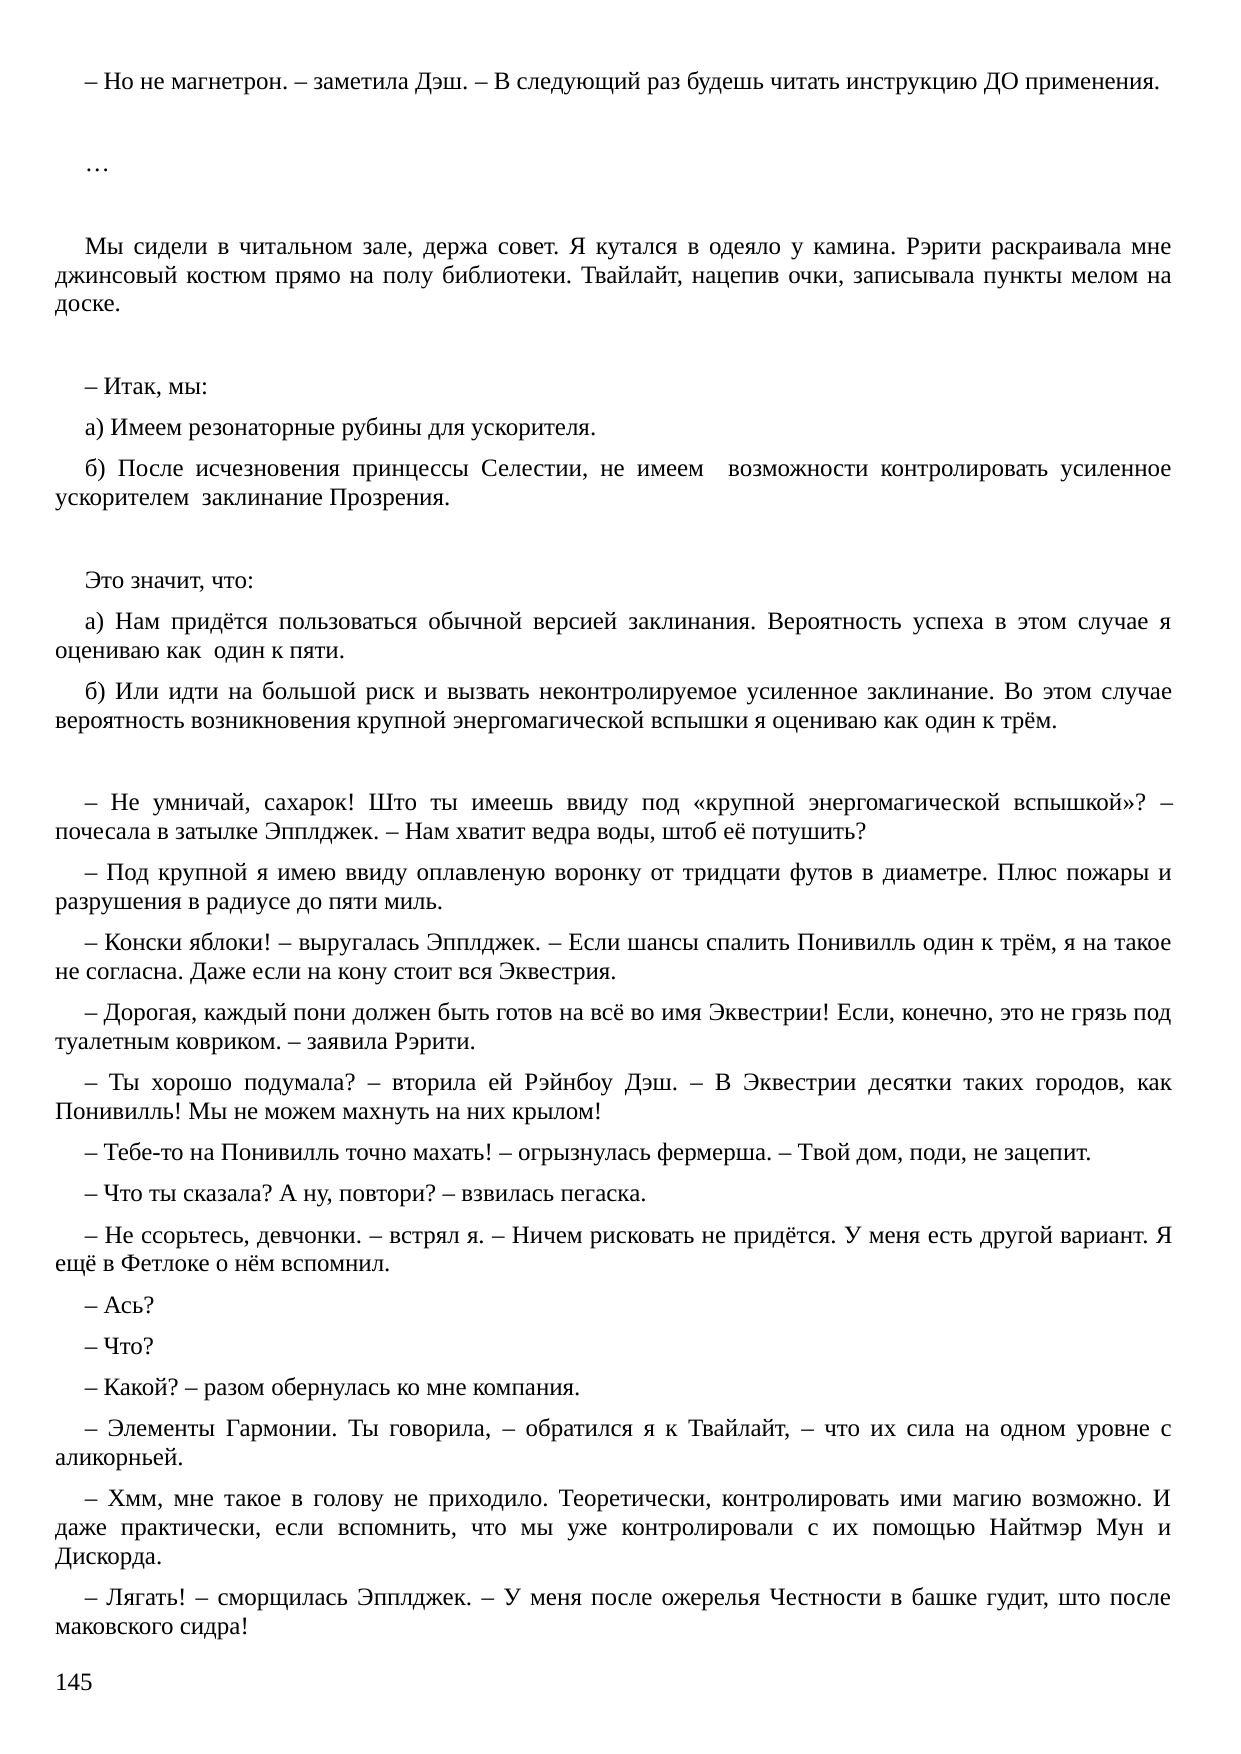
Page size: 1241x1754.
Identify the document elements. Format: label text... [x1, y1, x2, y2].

text – Под крупной я имею ввиду оплавленую воронку от тридцати футов в диаметре. Плюс пожары и разрушения в радиусе до пяти миль. [55, 857, 1173, 915]
text Это значит, что: [55, 565, 1173, 593]
text – Ты хорошо подумала? – вторила ей Рэйнбоу Дэш. – В Эквестрии десятки таких городов, как Понивилль! Мы не можем махнуть на них крылом! [55, 1067, 1173, 1125]
text – Не умничай, сахарок! Што ты имеешь ввиду под «крупной энергомагической вспышкой»? – почесала в затылке Эпплджек. – Нам хватит ведра воды, штоб её потушить? [55, 787, 1173, 845]
text – Что? [55, 1331, 1173, 1360]
text – Не ссорьтесь, девчонки. – встрял я. – Ничем рисковать не придётся. У меня есть другой вариант. Я ещё в Фетлоке о нём вспомнил. [55, 1220, 1173, 1277]
text б) После исчезновения принцессы Селестии, не имеем возможности контролировать усиленное ускорителем заклинание Прозрения. [55, 453, 1173, 511]
text а) Нам придётся пользоваться обычной версией заклинания. Вероятность успеха в этом случае я оцениваю как один к пяти. [55, 606, 1173, 663]
text – Что ты сказала? А ну, повтори? – взвилась пегаска. [55, 1178, 1173, 1207]
text – Итак, мы: [55, 371, 1173, 400]
text – Тебе-то на Понивилль точно махать! – огрызнулась фермерша. – Твой дом, поди, не зацепит. [55, 1137, 1173, 1166]
text – Ась? [55, 1290, 1173, 1318]
text Мы сидели в читальном зале, держа совет. Я кутался в одеяло у камина. Рэрити раскраивала мне джинсовый костюм прямо на полу библиотеки. Твайлайт, нацепив очки, записывала пункты мелом на доске. [55, 231, 1173, 317]
text … [55, 148, 1173, 177]
text – Но не магнетрон. – заметила Дэш. – В следующий раз будешь читать инструкцию ДО применения. [55, 66, 1173, 95]
text – Дорогая, каждый пони должен быть готов на всё во имя Эквестрии! Если, конечно, это не грязь под туалетным ковриком. – заявила Рэрити. [55, 997, 1173, 1055]
text – Конски яблоки! – выругалась Эпплджек. – Если шансы спалить Понивилль один к трём, я на такое не согласна. Даже если на кону стоит вся Эквестрия. [55, 927, 1173, 985]
text – Лягать! – сморщилась Эпплджек. – У меня после ожерелья Честности в башке гудит, што после маковского сидра! [55, 1582, 1173, 1640]
text б) Или идти на большой риск и вызвать неконтролируемое усиленное заклинание. Во этом случае вероятность возникновения крупной энергомагической вспышки я оцениваю как один к трём. [55, 676, 1173, 733]
text а) Имеем резонаторные рубины для ускорителя. [55, 412, 1173, 441]
text – Хмм, мне такое в голову не приходило. Теоретически, контролировать ими магию возможно. И даже практически, если вспомнить, что мы уже контролировали с их помощью Найтмэр Мун и Дискорда. [55, 1483, 1173, 1570]
text – Какой? – разом обернулась ко мне компания. [55, 1372, 1173, 1401]
text – Элементы Гармонии. Ты говорила, – обратился я к Твайлайт, – что их сила на одном уровне с аликорньей. [55, 1413, 1173, 1471]
